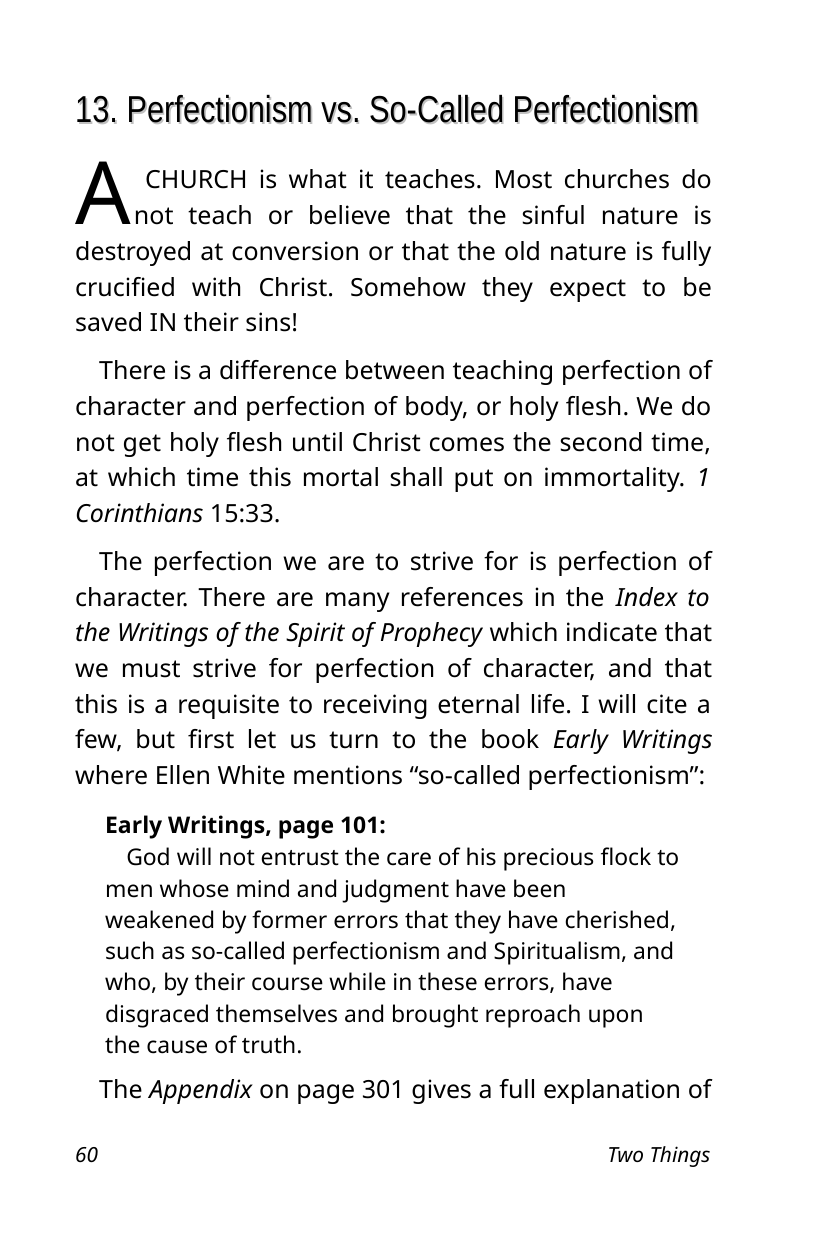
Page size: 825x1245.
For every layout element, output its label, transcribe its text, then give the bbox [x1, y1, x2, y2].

text Early Writings, page 101: [105, 808, 712, 840]
text The perfection we are to strive for is perfection of character. There are many references in the Index to the Writings of the Spirit of Prophecy which indicate that we must strive for perfection of character, and that this is a requisite to receiving eternal life. I will cite a few, but first let us turn to the book Early Writings where Ellen White mentions “so-called perfectionism”: [75, 543, 712, 792]
text A CHURCH is what it teaches. Most churches do not teach or believe that the sinful nature is destroyed at conversion or that the old nature is fully crucified with Christ. Somehow they expect to be saved IN their sins! [75, 162, 712, 339]
title Perfectionism vs. So-Called Perfectionism [75, 75, 712, 135]
text There is a difference between teaching perfection of character and perfection of body, or holy flesh. We do not get holy flesh until Christ comes the second time, at which time this mortal shall put on immortality. 1 Corinthians 15:33. [75, 353, 712, 530]
text God will not entrust the care of his precious flock to men whose mind and judgment have been weakened by former errors that they have cherished, such as so-called perfectionism and Spiritualism, and who, by their course while in these errors, have disgraced themselves and brought reproach upon the cause of truth. [105, 841, 682, 1060]
text The Appendix on page 301 gives a full explanation of [75, 1072, 712, 1106]
